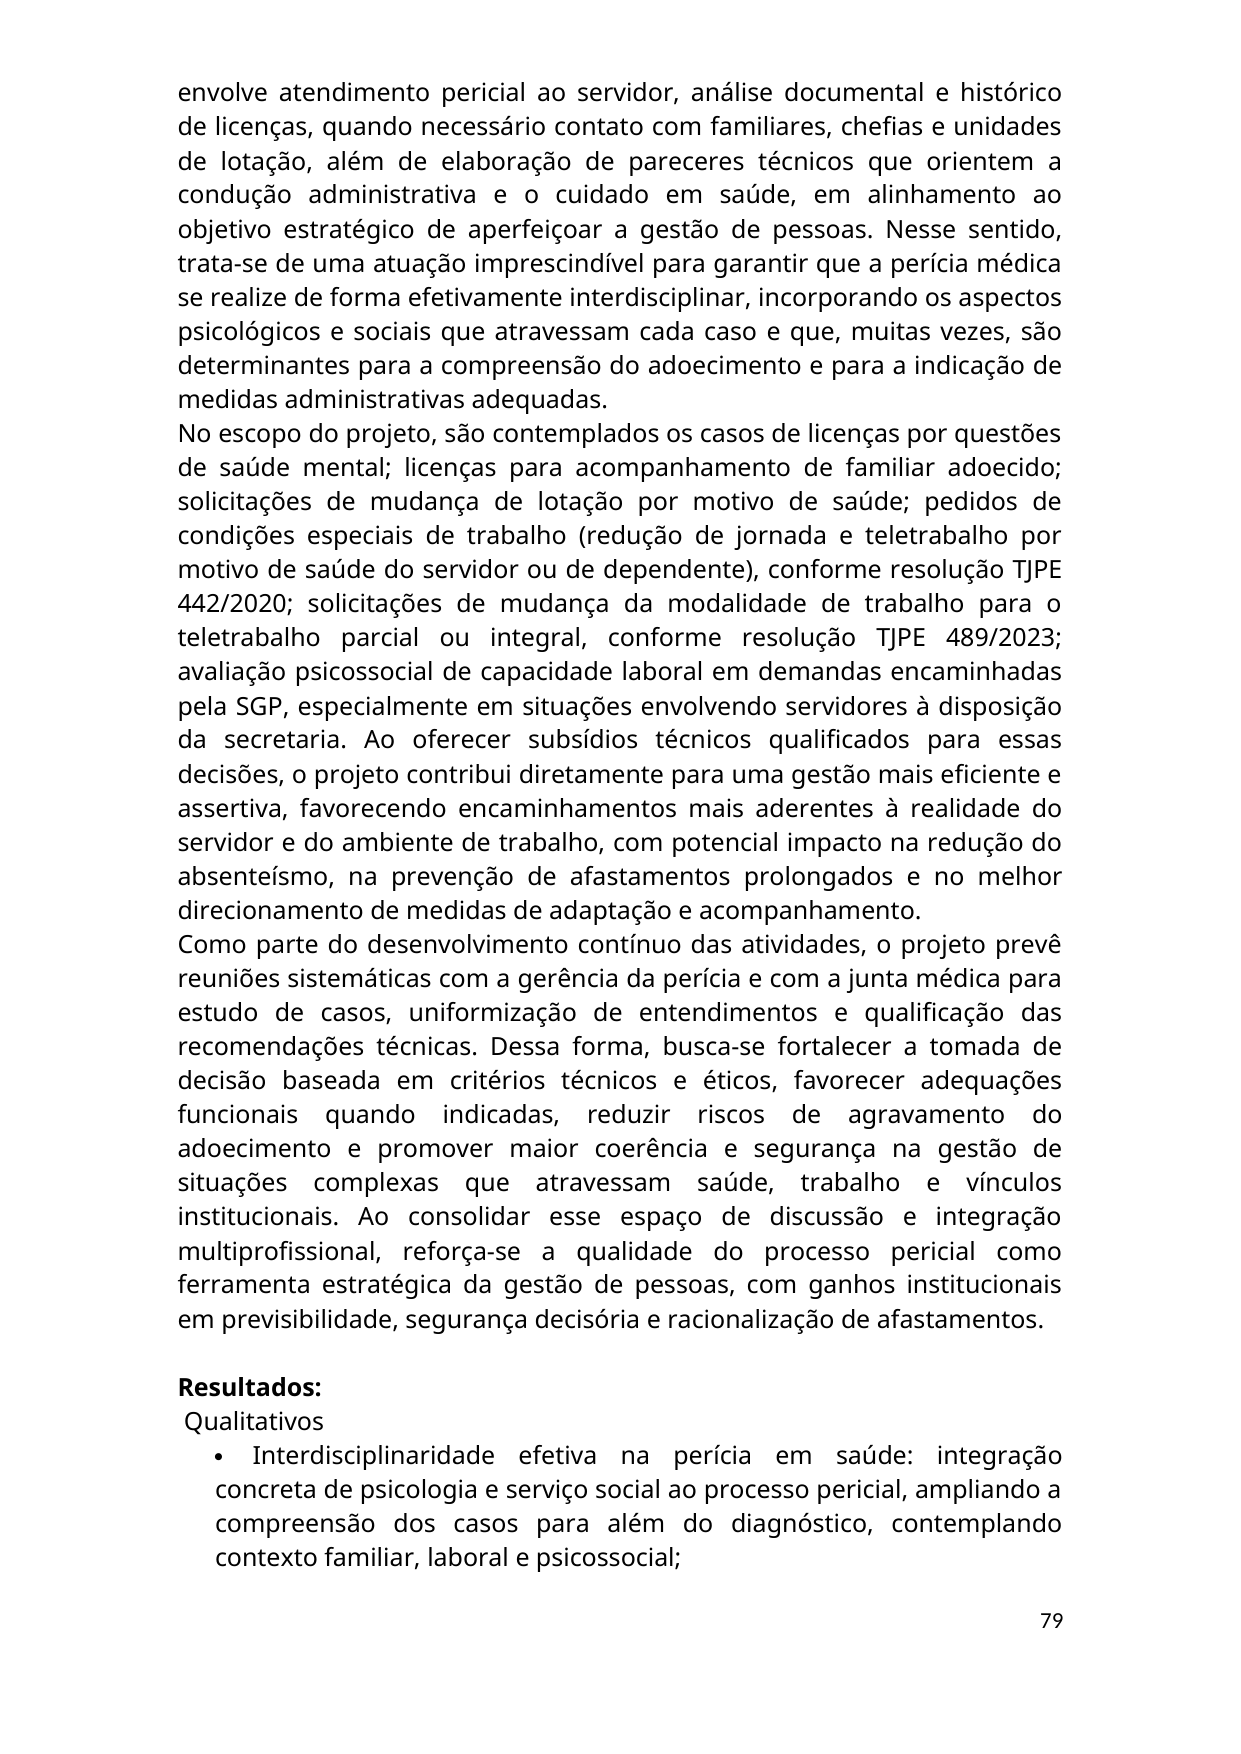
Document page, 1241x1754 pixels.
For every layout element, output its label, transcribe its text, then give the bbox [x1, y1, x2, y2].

text Como parte do desenvolvimento contínuo das atividades, o projeto prevê reuniões sistemáticas com a gerência da perícia e com a junta médica para estudo de casos, uniformização de entendimentos e qualificação das recomendações técnicas. Dessa forma, busca-se fortalecer a tomada de decisão baseada em critérios técnicos e éticos, favorecer adequações funcionais quando indicadas, reduzir riscos de agravamento do adoecimento e promover maior coerência e segurança na gestão de situações complexas que atravessam saúde, trabalho e vínculos institucionais. Ao consolidar esse espaço de discussão e integração multiprofissional, reforça-se a qualidade do processo pericial como ferramenta estratégica da gestão de pessoas, com ganhos institucionais em previsibilidade, segurança decisória e racionalização de afastamentos. [177, 927, 1063, 1335]
text No escopo do projeto, são contemplados os casos de licenças por questões de saúde mental; licenças para acompanhamento de familiar adoecido; solicitações de mudança de lotação por motivo de saúde; pedidos de condições especiais de trabalho (redução de jornada e teletrabalho por motivo de saúde do servidor ou de dependente), conforme resolução TJPE 442/2020; solicitações de mudança da modalidade de trabalho para o teletrabalho parcial ou integral, conforme resolução TJPE 489/2023; avaliação psicossocial de capacidade laboral em demandas encaminhadas pela SGP, especialmente em situações envolvendo servidores à disposição da secretaria. Ao oferecer subsídios técnicos qualificados para essas decisões, o projeto contribui diretamente para uma gestão mais eficiente e assertiva, favorecendo encaminhamentos mais aderentes à realidade do servidor e do ambiente de trabalho, com potencial impacto na redução do absenteísmo, na prevenção de afastamentos prolongados e no melhor direcionamento de medidas de adaptação e acompanhamento. [177, 416, 1063, 927]
text Resultados: [177, 1369, 1063, 1403]
text envolve atendimento pericial ao servidor, análise documental e histórico de licenças, quando necessário contato com familiares, chefias e unidades de lotação, além de elaboração de pareceres técnicos que orientem a condução administrativa e o cuidado em saúde, em alinhamento ao objetivo estratégico de aperfeiçoar a gestão de pessoas. Nesse sentido, trata-se de uma atuação imprescindível para garantir que a perícia médica se realize de forma efetivamente interdisciplinar, incorporando os aspectos psicológicos e sociais que atravessam cada caso e que, muitas vezes, são determinantes para a compreensão do adoecimento e para a indicação de medidas administrativas adequadas. [177, 75, 1063, 416]
text Qualitativos [177, 1403, 1063, 1437]
list Interdisciplinaridade efetiva na perícia em saúde: integração concreta de psicologia e serviço social ao processo pericial, ampliando a compreensão dos casos para além do diagnóstico, contemplando contexto familiar, laboral e psicossocial; [215, 1437, 1063, 1574]
